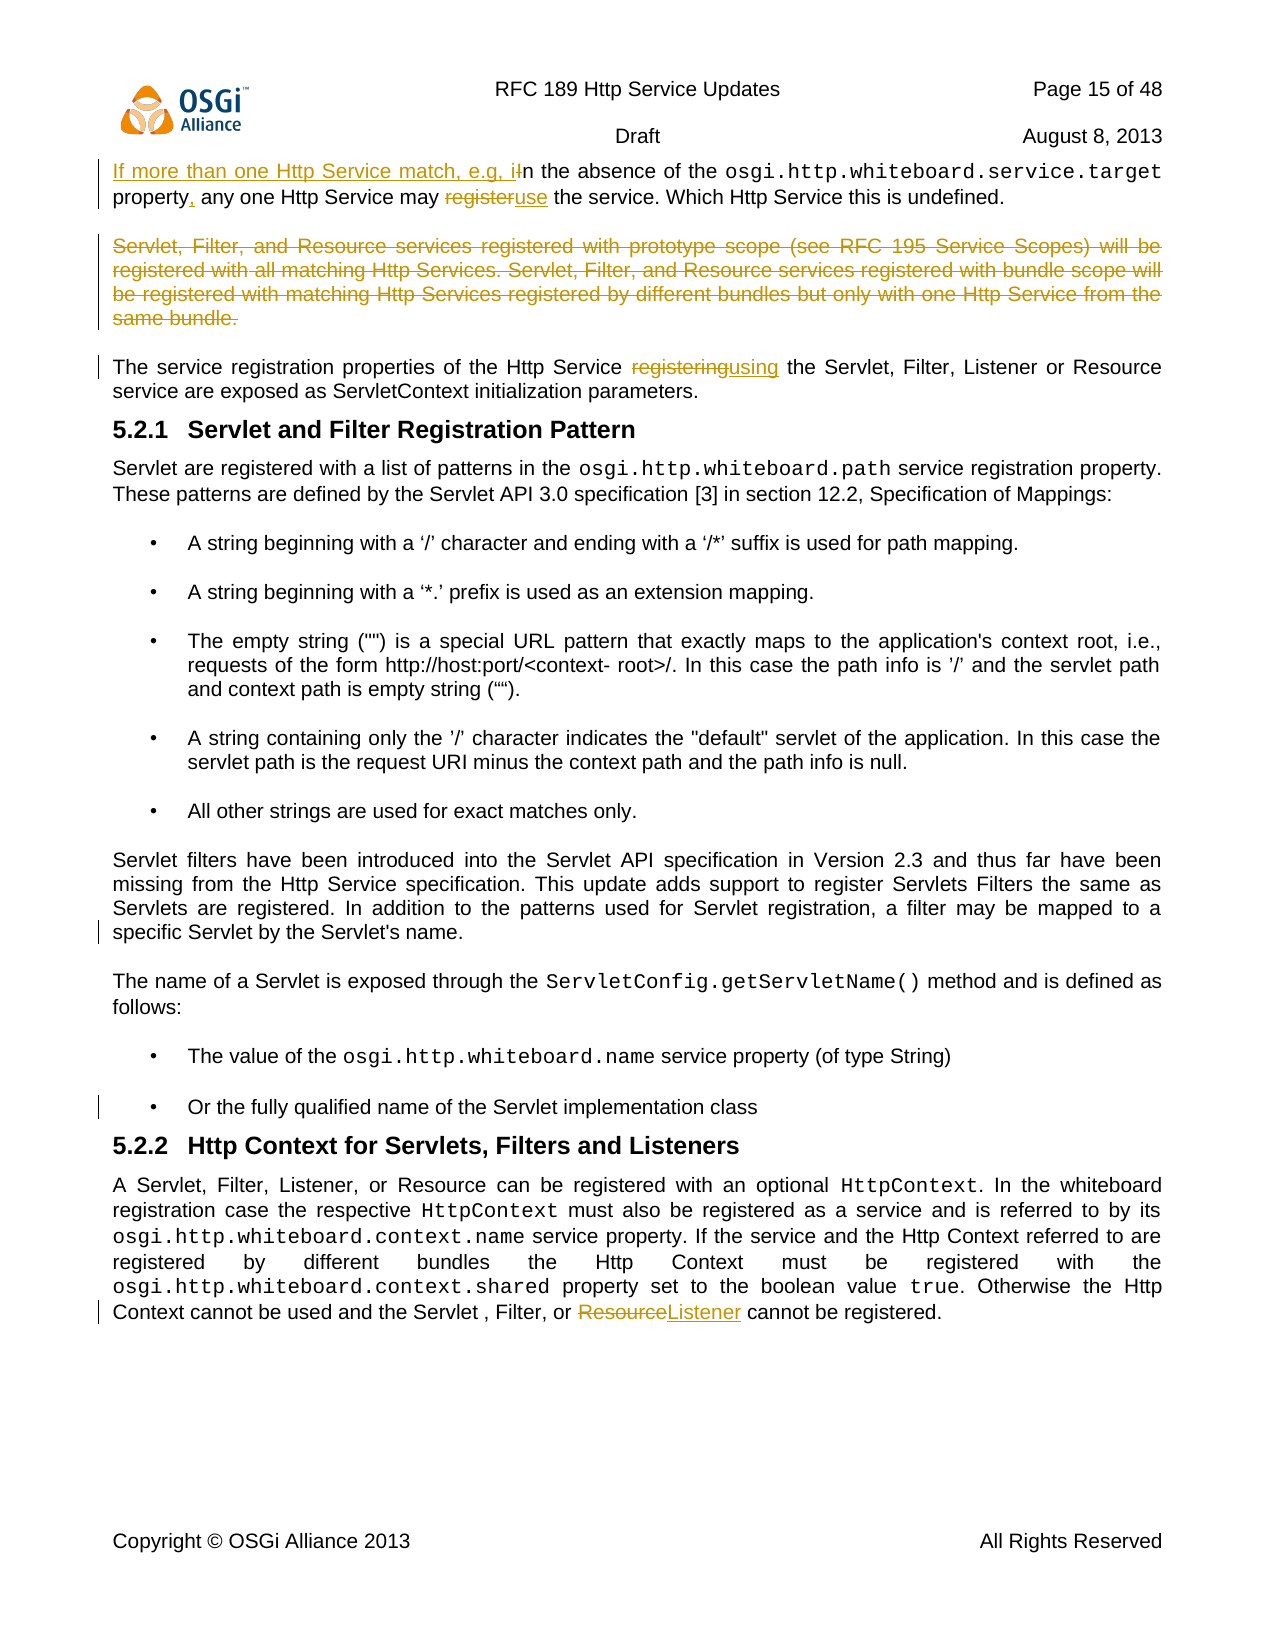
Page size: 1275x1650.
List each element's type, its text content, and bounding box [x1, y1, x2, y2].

list All other strings are used for exact matches only. [150, 799, 1162, 823]
list The value of the osgi.http.whiteboard.name service property (of type String) [150, 1044, 1162, 1070]
text The service registration properties of the Http Service using the Servlet, Filter, Listener or Resource service are exposed as ServletContext initialization parameters. [112, 354, 1162, 402]
list A string beginning with a ‘/’ character and ending with a ‘/*’ suffix is used for path mapping. [150, 531, 1162, 555]
list The empty string ("") is a special URL pattern that exactly maps to the application's context root, i.e., requests of the form http://host:port/<context- root>/. In this case the path info is ’/’ and the servlet path and context path is empty string (““). [150, 629, 1162, 701]
text A Servlet, Filter, Listener, or Resource can be registered with an optional HttpContext. In the whiteboard registration case the respective HttpContext must also be registered as a service and is referred to by its osgi.http.whiteboard.context.name service property. If the service and the Http Context referred to are registered by different bundles the Http Context must be registered with the osgi.http.whiteboard.context.shared property set to the boolean value true. Otherwise the Http Context cannot be used and the Servlet , Filter, or Listener cannot be registered. [112, 1172, 1162, 1324]
text The name of a Servlet is exposed through the ServletConfig.getServletName() method and is defined as follows: [112, 969, 1162, 1019]
list Or the fully qualified name of the Servlet implementation class [150, 1095, 1162, 1119]
picture [113, 78, 257, 142]
list A string containing only the ’/’ character indicates the "default" servlet of the application. In this case the servlet path is the request URI minus the context path and the path info is null. [150, 726, 1162, 774]
text If more than one Http Service match, e.g, in the absence of the osgi.http.whiteboard.service.target property, any one Http Service may use the service. Which Http Service this is undefined. [112, 159, 1162, 209]
subtitle Http Context for Servlets, Filters and Listeners [112, 1131, 1162, 1160]
subtitle Servlet and Filter Registration Pattern [112, 415, 1162, 444]
list A string beginning with a ‘*.’ prefix is used as an extension mapping. [150, 580, 1162, 604]
text Servlet filters have been introduced into the Servlet API specification in Version 2.3 and thus far have been missing from the Http Service specification. This update adds support to register Servlets Filters the same as Servlets are registered. In addition to the patterns used for Servlet registration, a filter may be mapped to a specific Servlet by the Servlet's name. [112, 848, 1162, 944]
text Servlet are registered with a list of patterns in the osgi.http.whiteboard.path service registration property. These patterns are defined by the Servlet API 3.0 specification [3]. in section 12.2, Specification of Mappings: [112, 456, 1162, 506]
